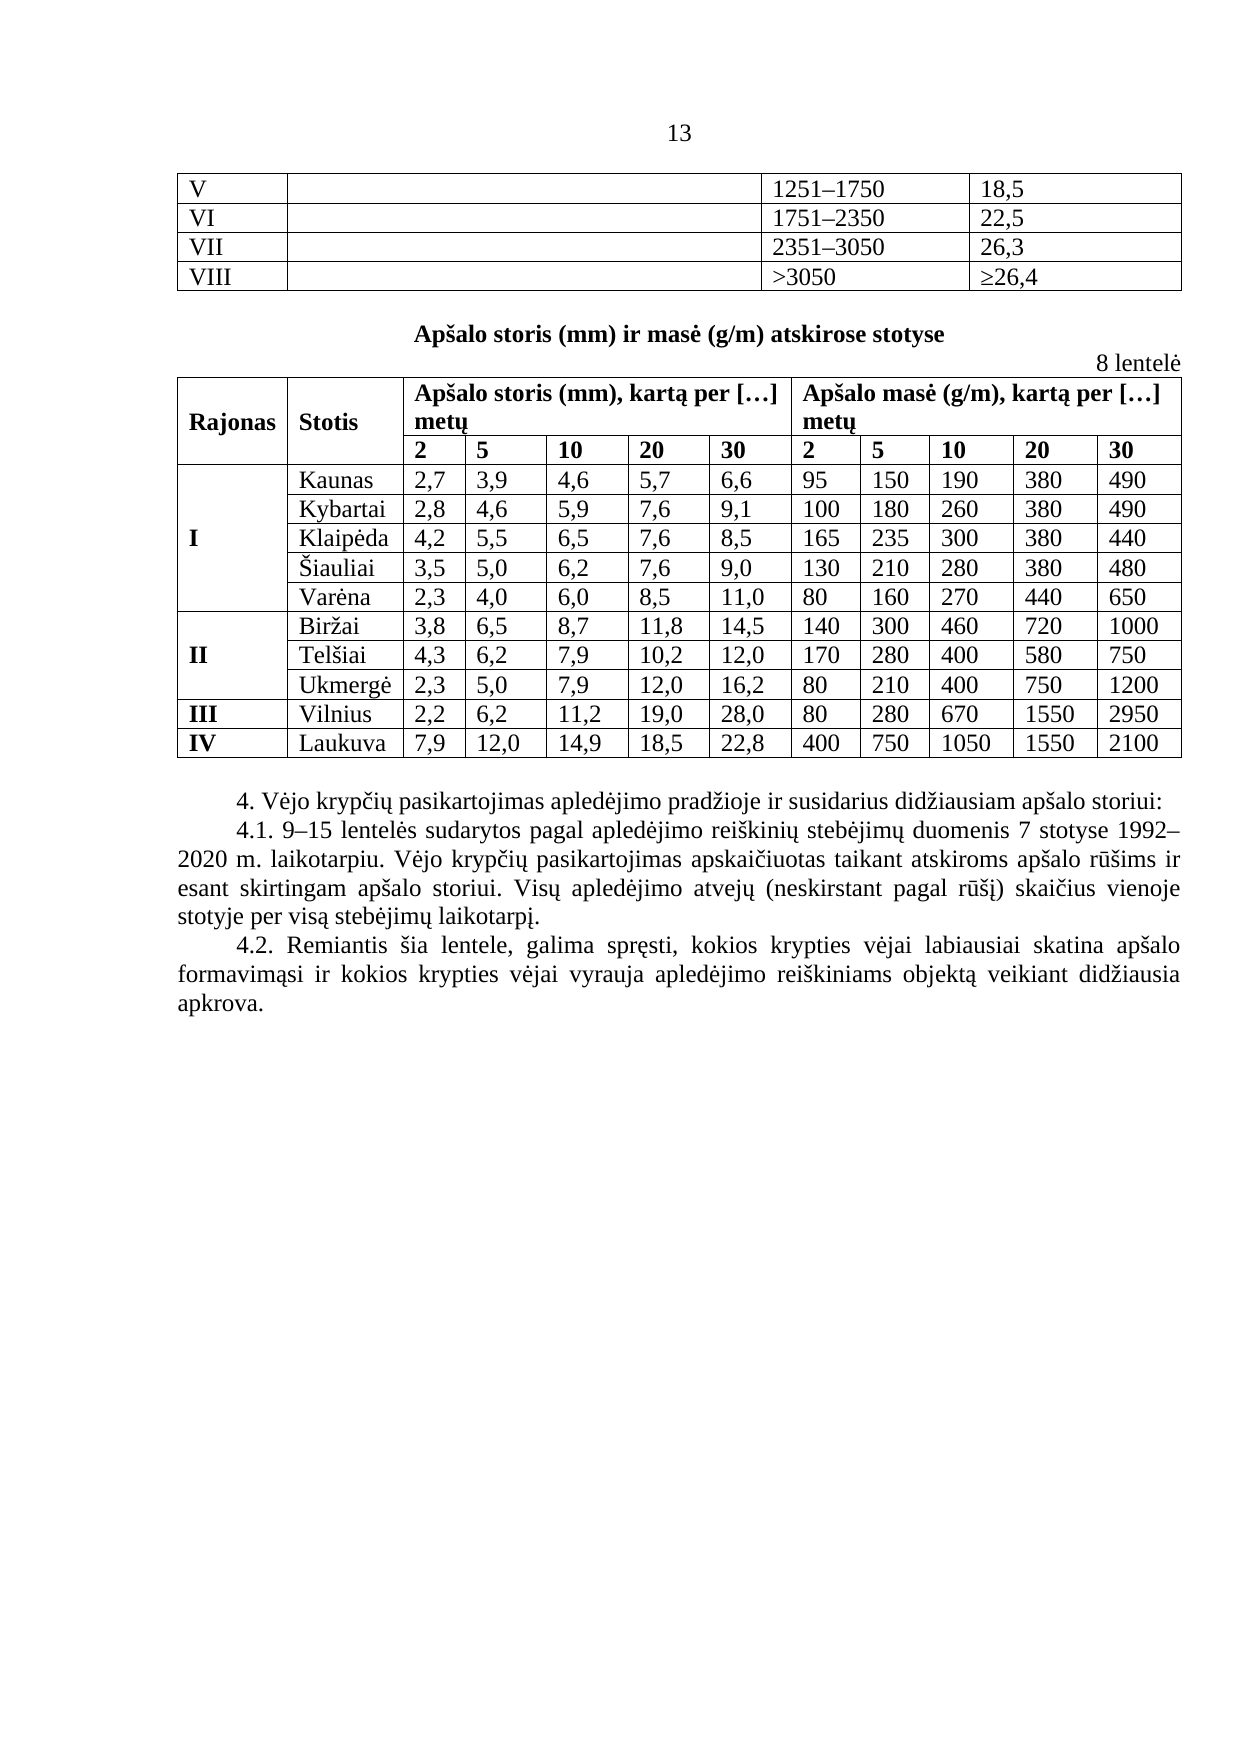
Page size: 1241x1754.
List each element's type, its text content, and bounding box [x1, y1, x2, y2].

text 4.2. Remiantis šia lentele, galima spręsti, kokios krypties vėjai labiausiai skatina apšalo formavimąsi ir kokios krypties vėjai vyrauja apledėjimo reiškiniams objektą veikiant didžiausia apkrova. [177, 930, 1181, 1016]
text 8 lentelė [177, 348, 1181, 377]
text 4.1. 9–15 lentelės sudarytos pagal apledėjimo reiškinių stebėjimų duomenis 7 stotyse 1992–2020 m. laikotarpiu. Vėjo krypčių pasikartojimas apskaičiuotas taikant atskiroms apšalo rūšims ir esant skirtingam apšalo storiui. Visų apledėjimo atvejų (neskirstant pagal rūšį) skaičius vienoje stotyje per visą stebėjimų laikotarpį. [177, 815, 1181, 930]
text Apšalo storis (mm) ir masė (g/m) atskirose stotyse [177, 319, 1181, 348]
text 4. Vėjo krypčių pasikartojimas apledėjimo pradžioje ir susidarius didžiausiam apšalo storiui: [177, 786, 1181, 815]
